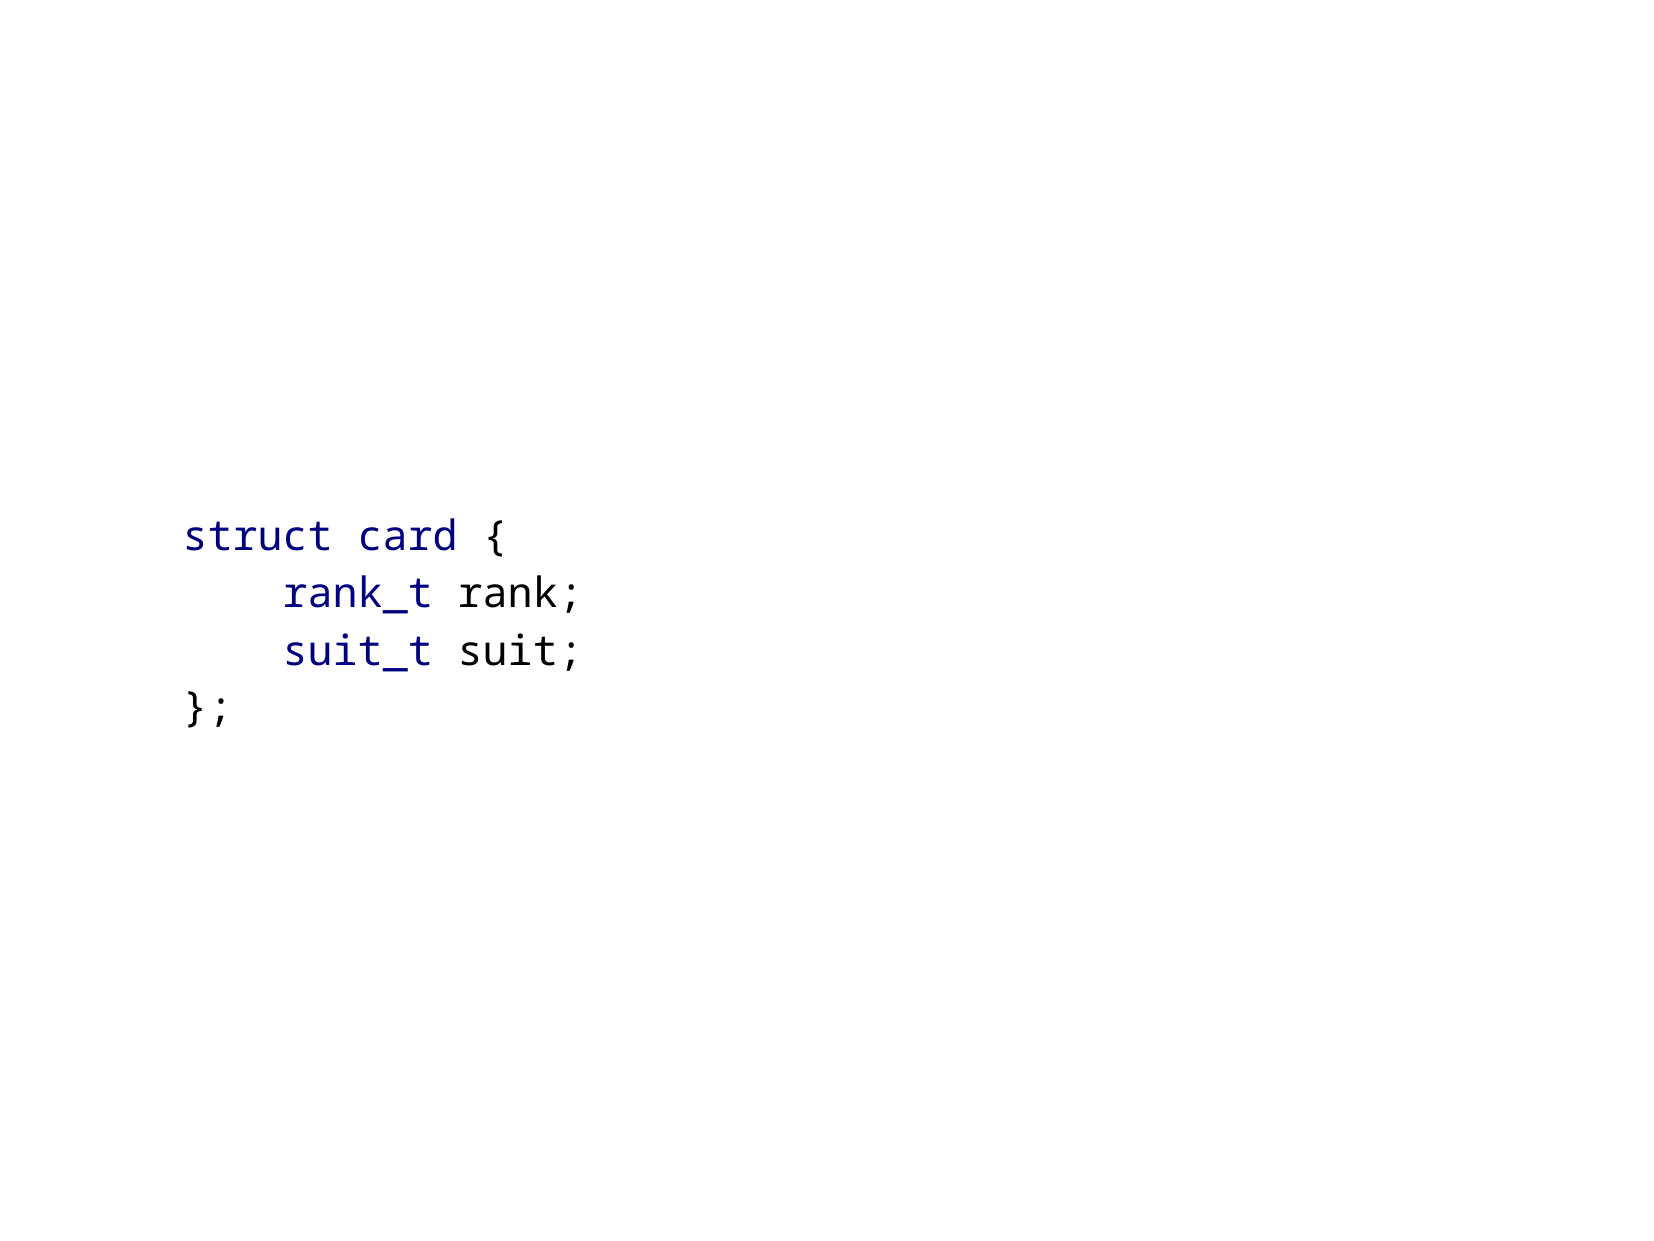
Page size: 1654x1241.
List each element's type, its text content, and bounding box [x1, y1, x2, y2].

subtitle struct card { rank_t rank; suit_t suit; }; [82, 74, 1571, 1167]
